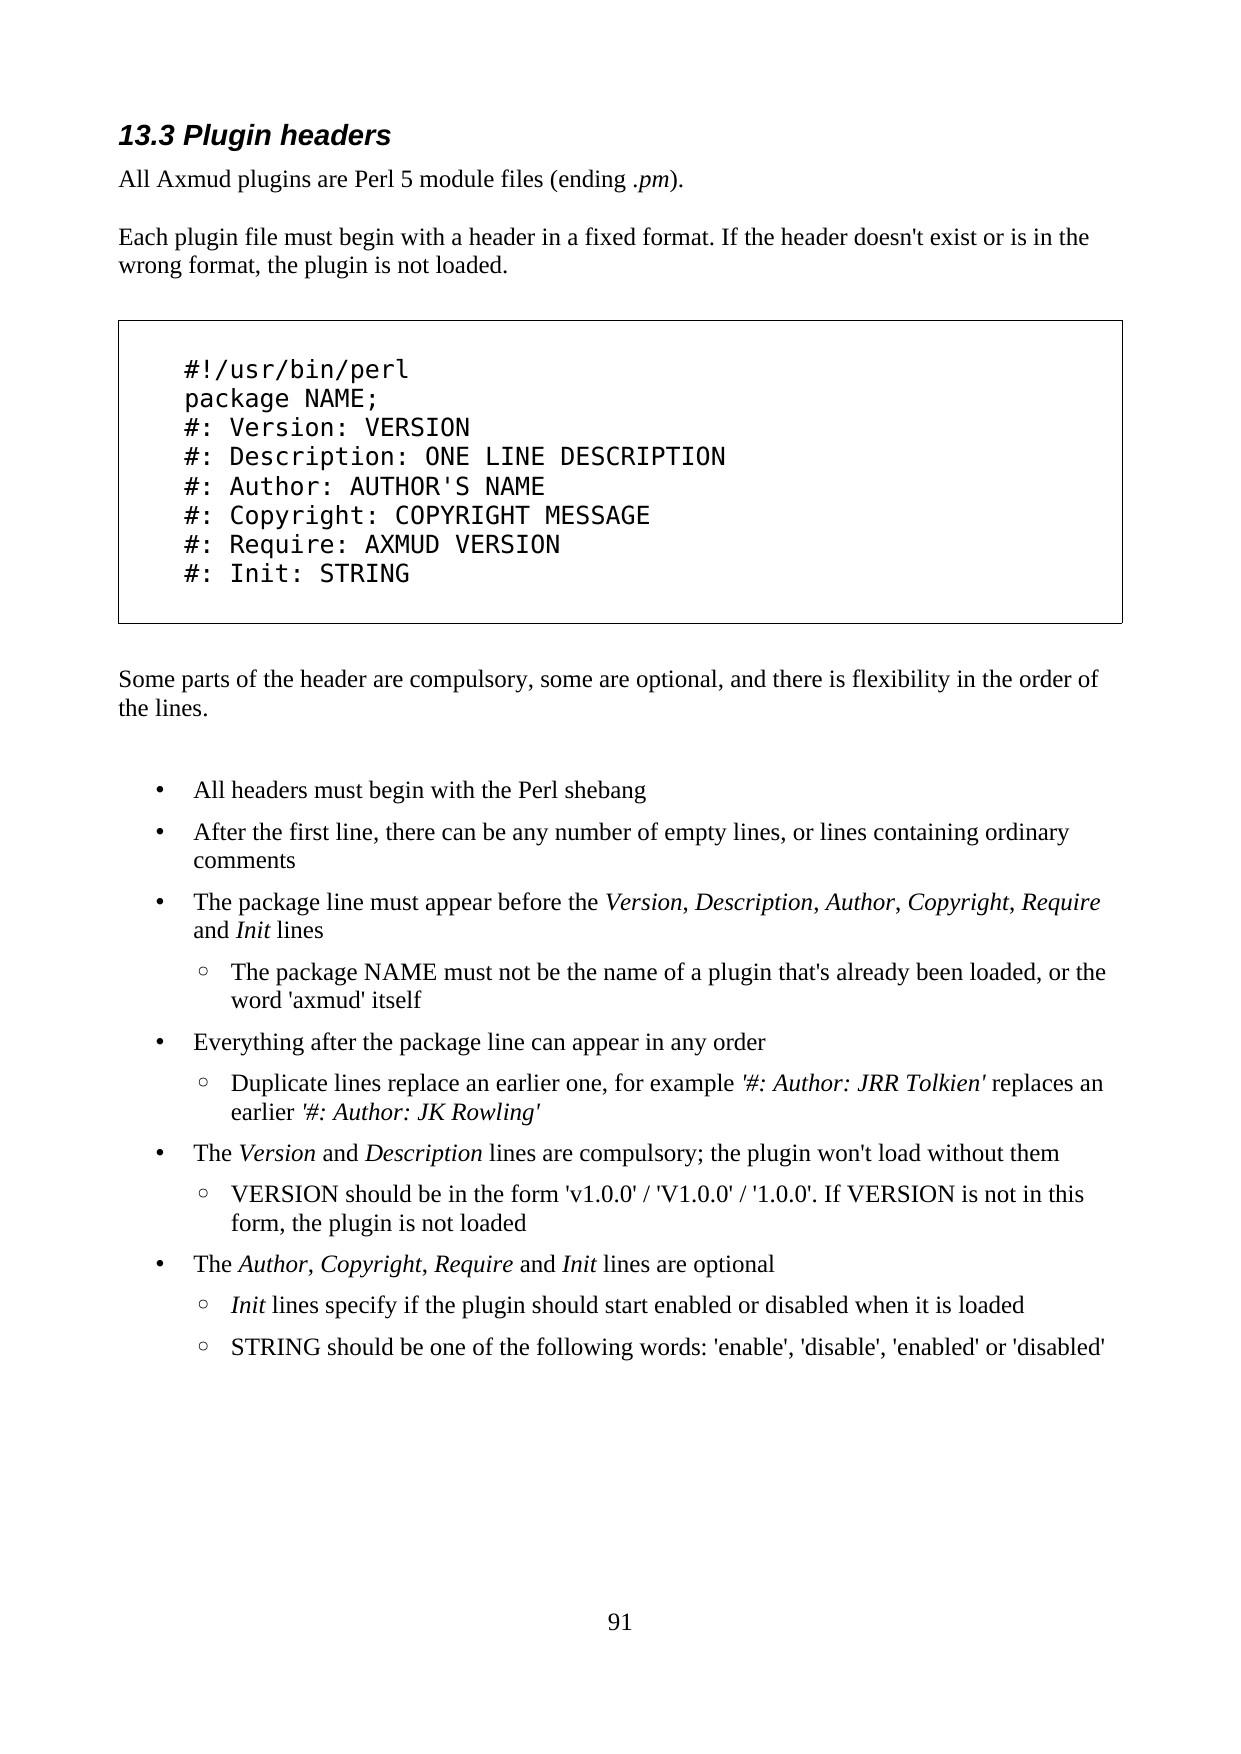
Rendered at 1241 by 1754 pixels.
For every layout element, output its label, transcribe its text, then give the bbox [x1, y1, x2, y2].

list VERSION should be in the form 'v1.0.0' / 'V1.0.0' / '1.0.0'. If VERSION is not in this form, the plugin is not loaded [193, 1179, 1122, 1237]
list The package line must appear before the Version, Description, Author, Copyright, Require and Init lines [156, 887, 1122, 944]
list Duplicate lines replace an earlier one, for example '#: Author: JRR Tolkien' replaces an earlier '#: Author: JK Rowling' [193, 1068, 1122, 1125]
list The Version and Description lines are compulsory; the plugin won't load without them [156, 1138, 1122, 1167]
table_header #!/usr/bin/perl package NAME; #: Version: VERSION #: Description: ONE LINE DESCRIPTION #: Author: AUTHOR'S NAME #: Copyright: COPYRIGHT MESSAGE #: Require: AXMUD VERSION #: Init: STRING [119, 321, 1122, 623]
list The package NAME must not be the name of a plugin that's already been loaded, or the word 'axmud' itself [193, 957, 1122, 1014]
list Everything after the package line can appear in any order [156, 1027, 1122, 1055]
list After the first line, there can be any number of empty lines, or lines containing ordinary comments [156, 817, 1122, 874]
list All headers must begin with the Perl shebang [156, 775, 1122, 804]
list Init lines specify if the plugin should start enabled or disabled when it is loaded [193, 1290, 1122, 1319]
subtitle 13.3 Plugin headers [118, 118, 1122, 152]
text Each plugin file must begin with a header in a fixed format. If the header doesn't exist or is in the wrong format, the plugin is not loaded. [118, 222, 1122, 279]
list STRING should be one of the following words: 'enable', 'disable', 'enabled' or 'disabled' [193, 1332, 1122, 1360]
text Some parts of the header are compulsory, some are optional, and there is flexibility in the order of the lines. [118, 664, 1122, 722]
list The Author, Copyright, Require and Init lines are optional [156, 1249, 1122, 1278]
text All Axmud plugins are Perl 5 module files (ending .pm). [118, 164, 1122, 193]
